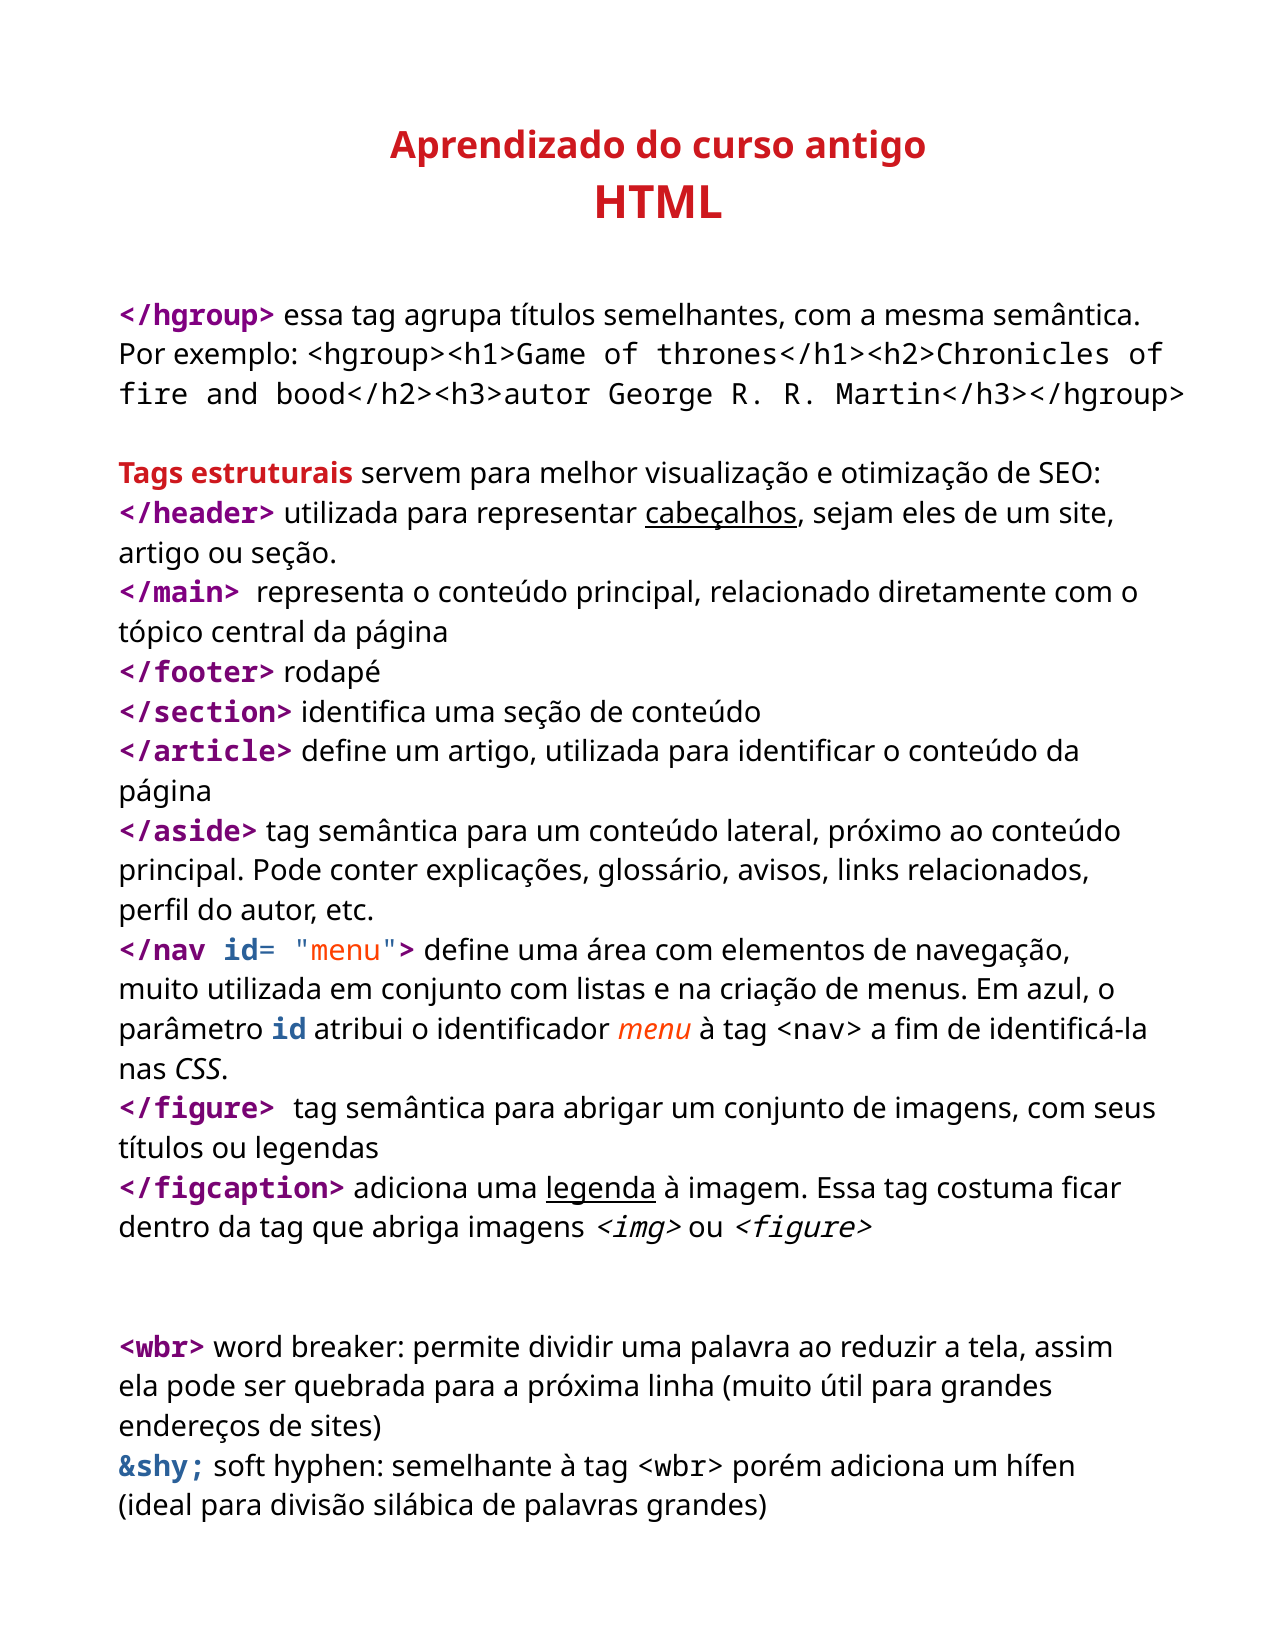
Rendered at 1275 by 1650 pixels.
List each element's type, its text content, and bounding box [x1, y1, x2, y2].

text </article> define um artigo, utilizada para identificar o conteúdo da página </aside> tag semântica para um conteúdo lateral, próximo ao conteúdo principal. Pode conter explicações, glossário, avisos, links relacionados, perfil do autor, etc. [118, 731, 1157, 929]
text </footer> rodapé [118, 651, 1198, 691]
text </hgroup> essa tag agrupa títulos semelhantes, com a mesma semântica. Por exemplo: <hgroup><h1>Game of thrones</h1><h2>Chronicles of fire and bood</h2><h3>autor George R. R. Martin</h3></hgroup> [118, 294, 1198, 413]
text Aprendizado do curso antigo [118, 118, 1198, 169]
text Tags estruturais servem para melhor visualização e otimização de SEO: </header> utilizada para representar cabeçalhos, sejam eles de um site, artigo ou seção. [118, 453, 1157, 572]
text </figure> tag semântica para abrigar um conjunto de imagens, com seus títulos ou legendas </figcaption> adiciona uma legenda à imagem. Essa tag costuma ficar dentro da tag que abriga imagens <img> ou <figure> [118, 1088, 1157, 1246]
text </section> identifica uma seção de conteúdo [118, 691, 1198, 731]
text </main> representa o conteúdo principal, relacionado diretamente com o tópico central da página [118, 572, 1157, 651]
text HTML [118, 169, 1198, 232]
text </nav id= "menu"> define uma área com elementos de navegação, muito utilizada em conjunto com listas e na criação de menus. Em azul, o parâmetro id atribui o identificador menu à tag <nav> a fim de identificá-la nas CSS. [118, 929, 1157, 1088]
text <wbr> word breaker: permite dividir uma palavra ao reduzir a tela, assim ela pode ser quebrada para a próxima linha (muito útil para grandes endereços de sites) &shy; soft hyphen: semelhante à tag <wbr> porém adiciona um hífen (ideal para divisão silábica de palavras grandes) [118, 1286, 1157, 1524]
